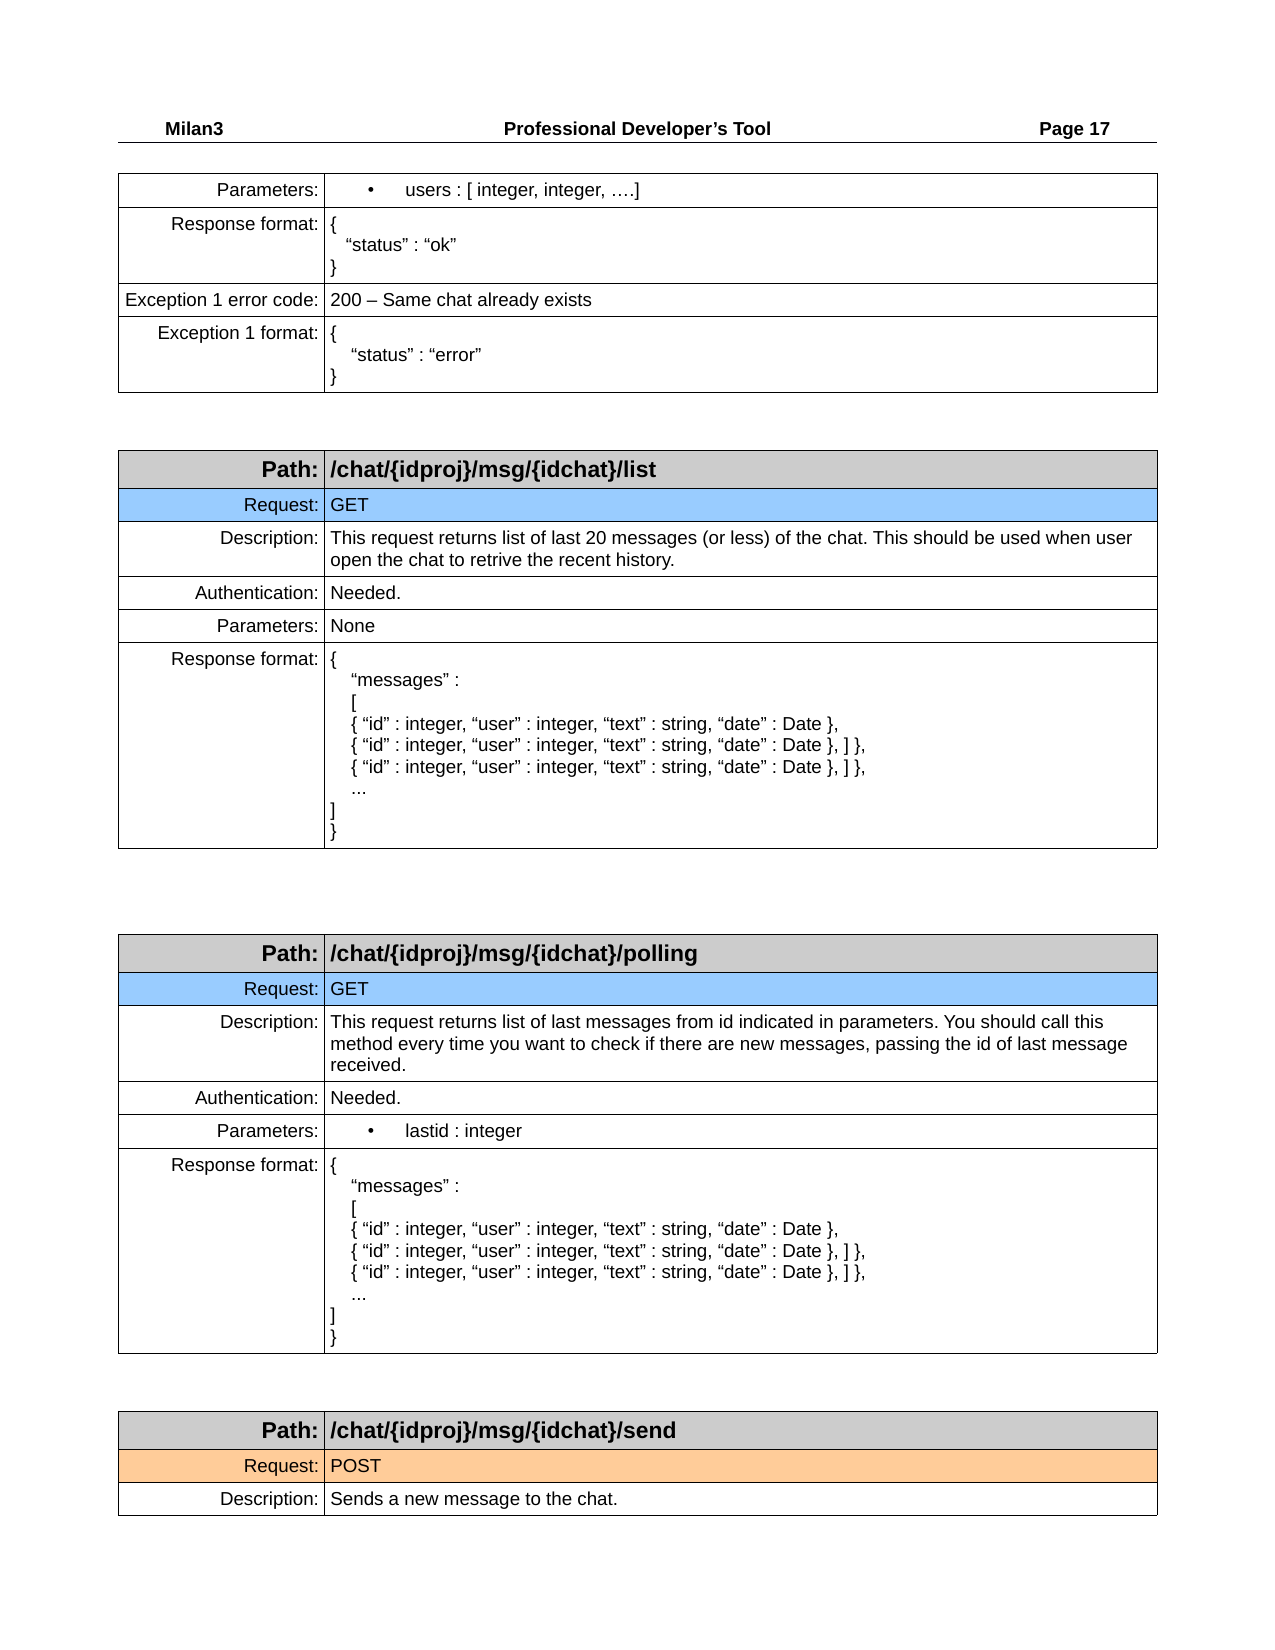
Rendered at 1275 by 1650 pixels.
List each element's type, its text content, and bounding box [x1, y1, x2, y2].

table_cell Authentication: [119, 1082, 324, 1114]
table_cell Exception 1 format: [119, 317, 324, 392]
table_cell Response format: [119, 208, 324, 283]
table_cell GET [325, 973, 1157, 1005]
table_cell Description: [119, 522, 324, 576]
table_cell { “messages” : [ { “id” : integer, “user” : integer, “text” : string, “date” : Date }, { “id” : integer, “user” : integer, “text” : string, “date” : Date }, ] }, { “id” : integer, “user” : integer, “text” : string, “date” : Date }, ] }, ... ] } [325, 1149, 1157, 1353]
table_cell users : [ integer, integer, ….] [325, 174, 1157, 207]
table_cell Response format: [119, 643, 324, 847]
table_cell GET [325, 489, 1157, 521]
table_cell Parameters: [119, 174, 324, 207]
table_cell Parameters: [119, 1115, 324, 1147]
table_cell lastid : integer [325, 1115, 1157, 1147]
table_cell { “status” : “error” } [325, 317, 1157, 392]
table_cell POST [325, 1450, 1157, 1482]
table_header /chat/{idproj}/msg/{idchat}/polling [325, 935, 1157, 972]
table_header /chat/{idproj}/msg/{idchat}/list [325, 451, 1157, 488]
table_header Exception 1 error code: [119, 284, 324, 316]
table_header /chat/{idproj}/msg/{idchat}/send [325, 1412, 1157, 1449]
table_cell Parameters: [119, 610, 324, 642]
table_header 200 – Same chat already exists [325, 284, 1157, 316]
table_cell { “status” : “ok” } [325, 208, 1157, 283]
table_cell This request returns list of last 20 messages (or less) of the chat. This should be used when user open the chat to retrive the recent history. [325, 522, 1157, 576]
table_cell Request: [119, 973, 324, 1005]
table_cell Request: [119, 489, 324, 521]
table_header Path: [119, 1412, 324, 1449]
table_cell Request: [119, 1450, 324, 1482]
table_cell Needed. [325, 577, 1157, 609]
table_cell Response format: [119, 1149, 324, 1353]
table_header Path: [119, 935, 324, 972]
table_cell Description: [119, 1006, 324, 1081]
table_cell Needed. [325, 1082, 1157, 1114]
table_cell This request returns list of last messages from id indicated in parameters. You should call this method every time you want to check if there are new messages, passing the id of last message received. [325, 1006, 1157, 1081]
table_cell None [325, 610, 1157, 642]
table_header Path: [119, 451, 324, 488]
table_cell Sends a new message to the chat. [325, 1483, 1157, 1515]
table_cell Description: [119, 1483, 324, 1515]
table_cell Authentication: [119, 577, 324, 609]
table_cell { “messages” : [ { “id” : integer, “user” : integer, “text” : string, “date” : Date }, { “id” : integer, “user” : integer, “text” : string, “date” : Date }, ] }, { “id” : integer, “user” : integer, “text” : string, “date” : Date }, ] }, ... ] } [325, 643, 1157, 847]
